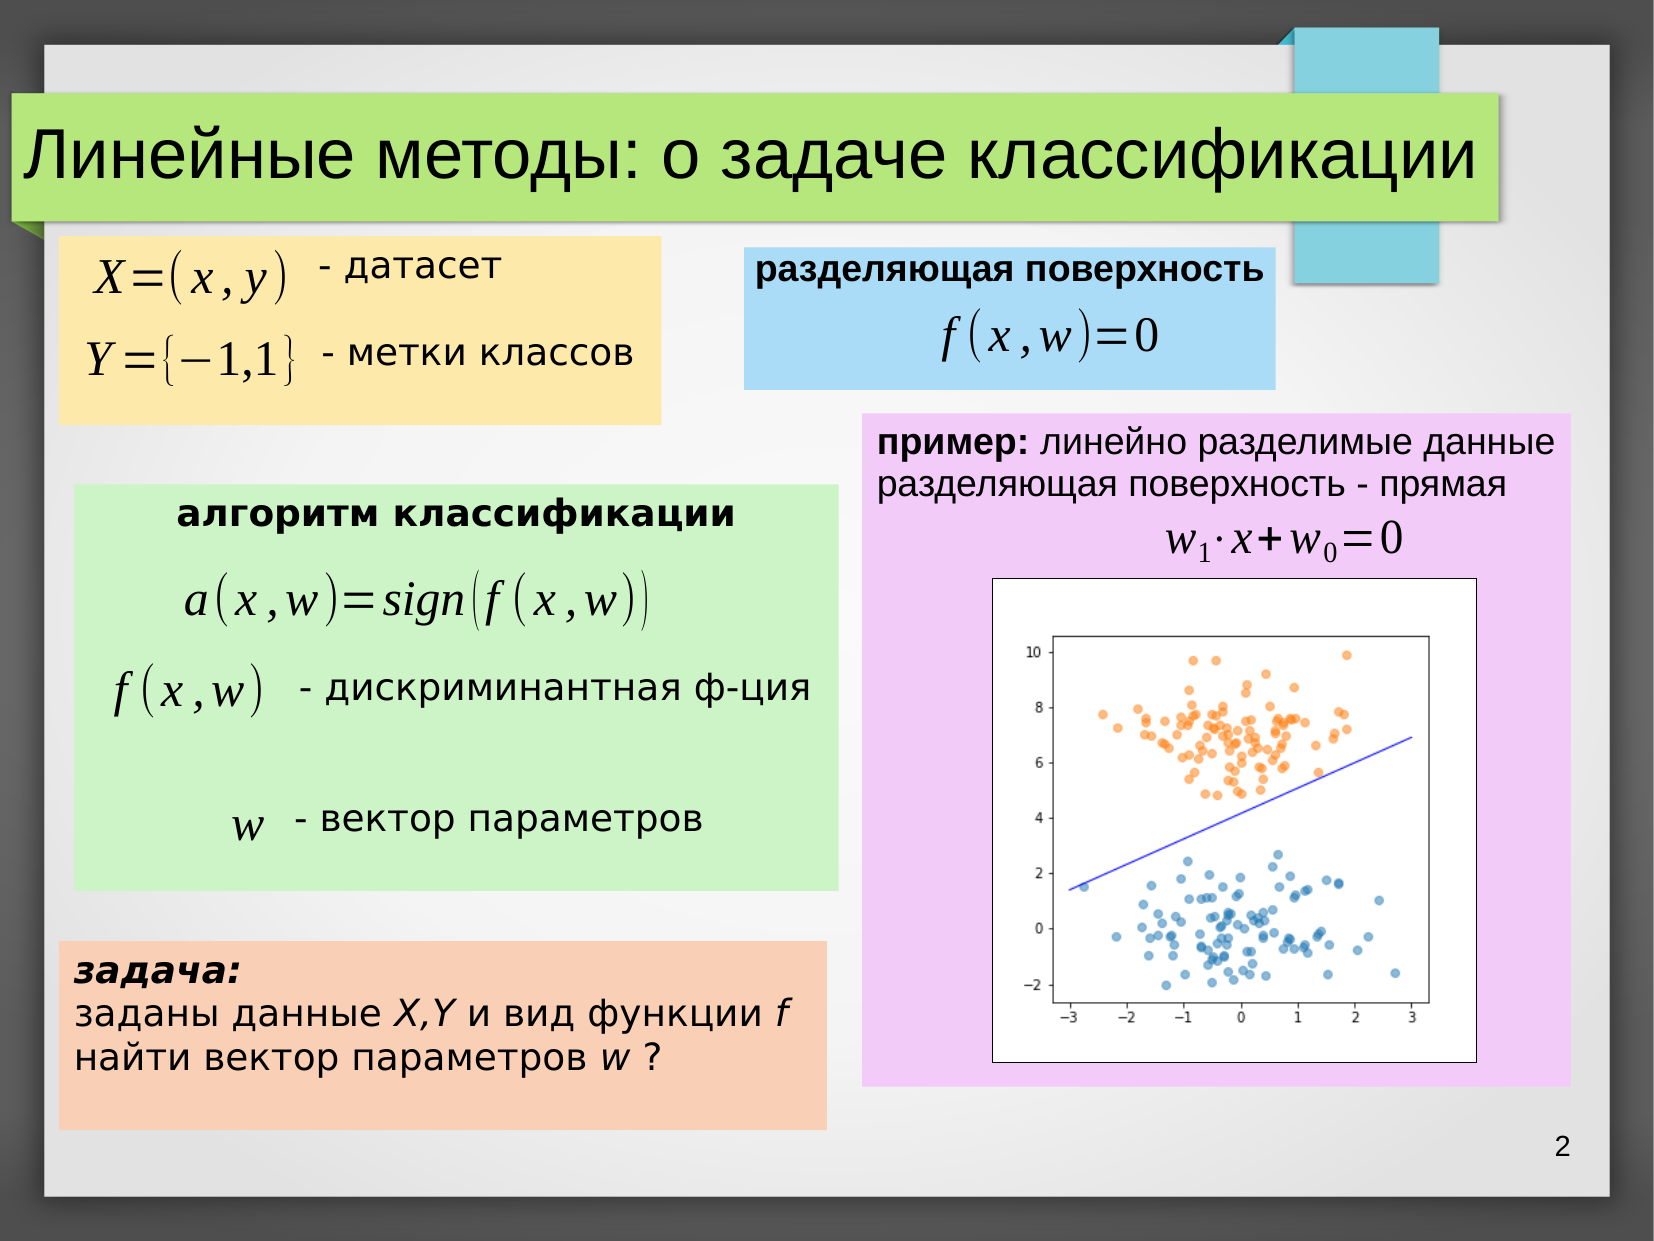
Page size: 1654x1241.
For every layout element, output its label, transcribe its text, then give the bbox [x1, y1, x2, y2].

text_box пример: линейно разделимые данные разделяющая поверхность - прямая [862, 413, 1571, 1087]
text_box алгоритм классификации - дискриминантная ф-ция - вектор параметров [73, 484, 839, 891]
text_box задача: заданы данные X,Y и вид функции f найти вектор параметров w ? [59, 941, 827, 1131]
subtitle разделяющая поверхность [744, 247, 1276, 390]
picture [0, 0, 1654, 1241]
chart [105, 660, 272, 721]
chart [1157, 519, 1410, 573]
chart [78, 330, 308, 389]
chart [83, 248, 296, 309]
chart [177, 566, 656, 635]
chart [933, 305, 1166, 367]
chart [224, 795, 274, 851]
text_box - датасет - метки классов [59, 236, 662, 426]
title Линейные методы: о задаче классификации [23, 82, 1512, 225]
